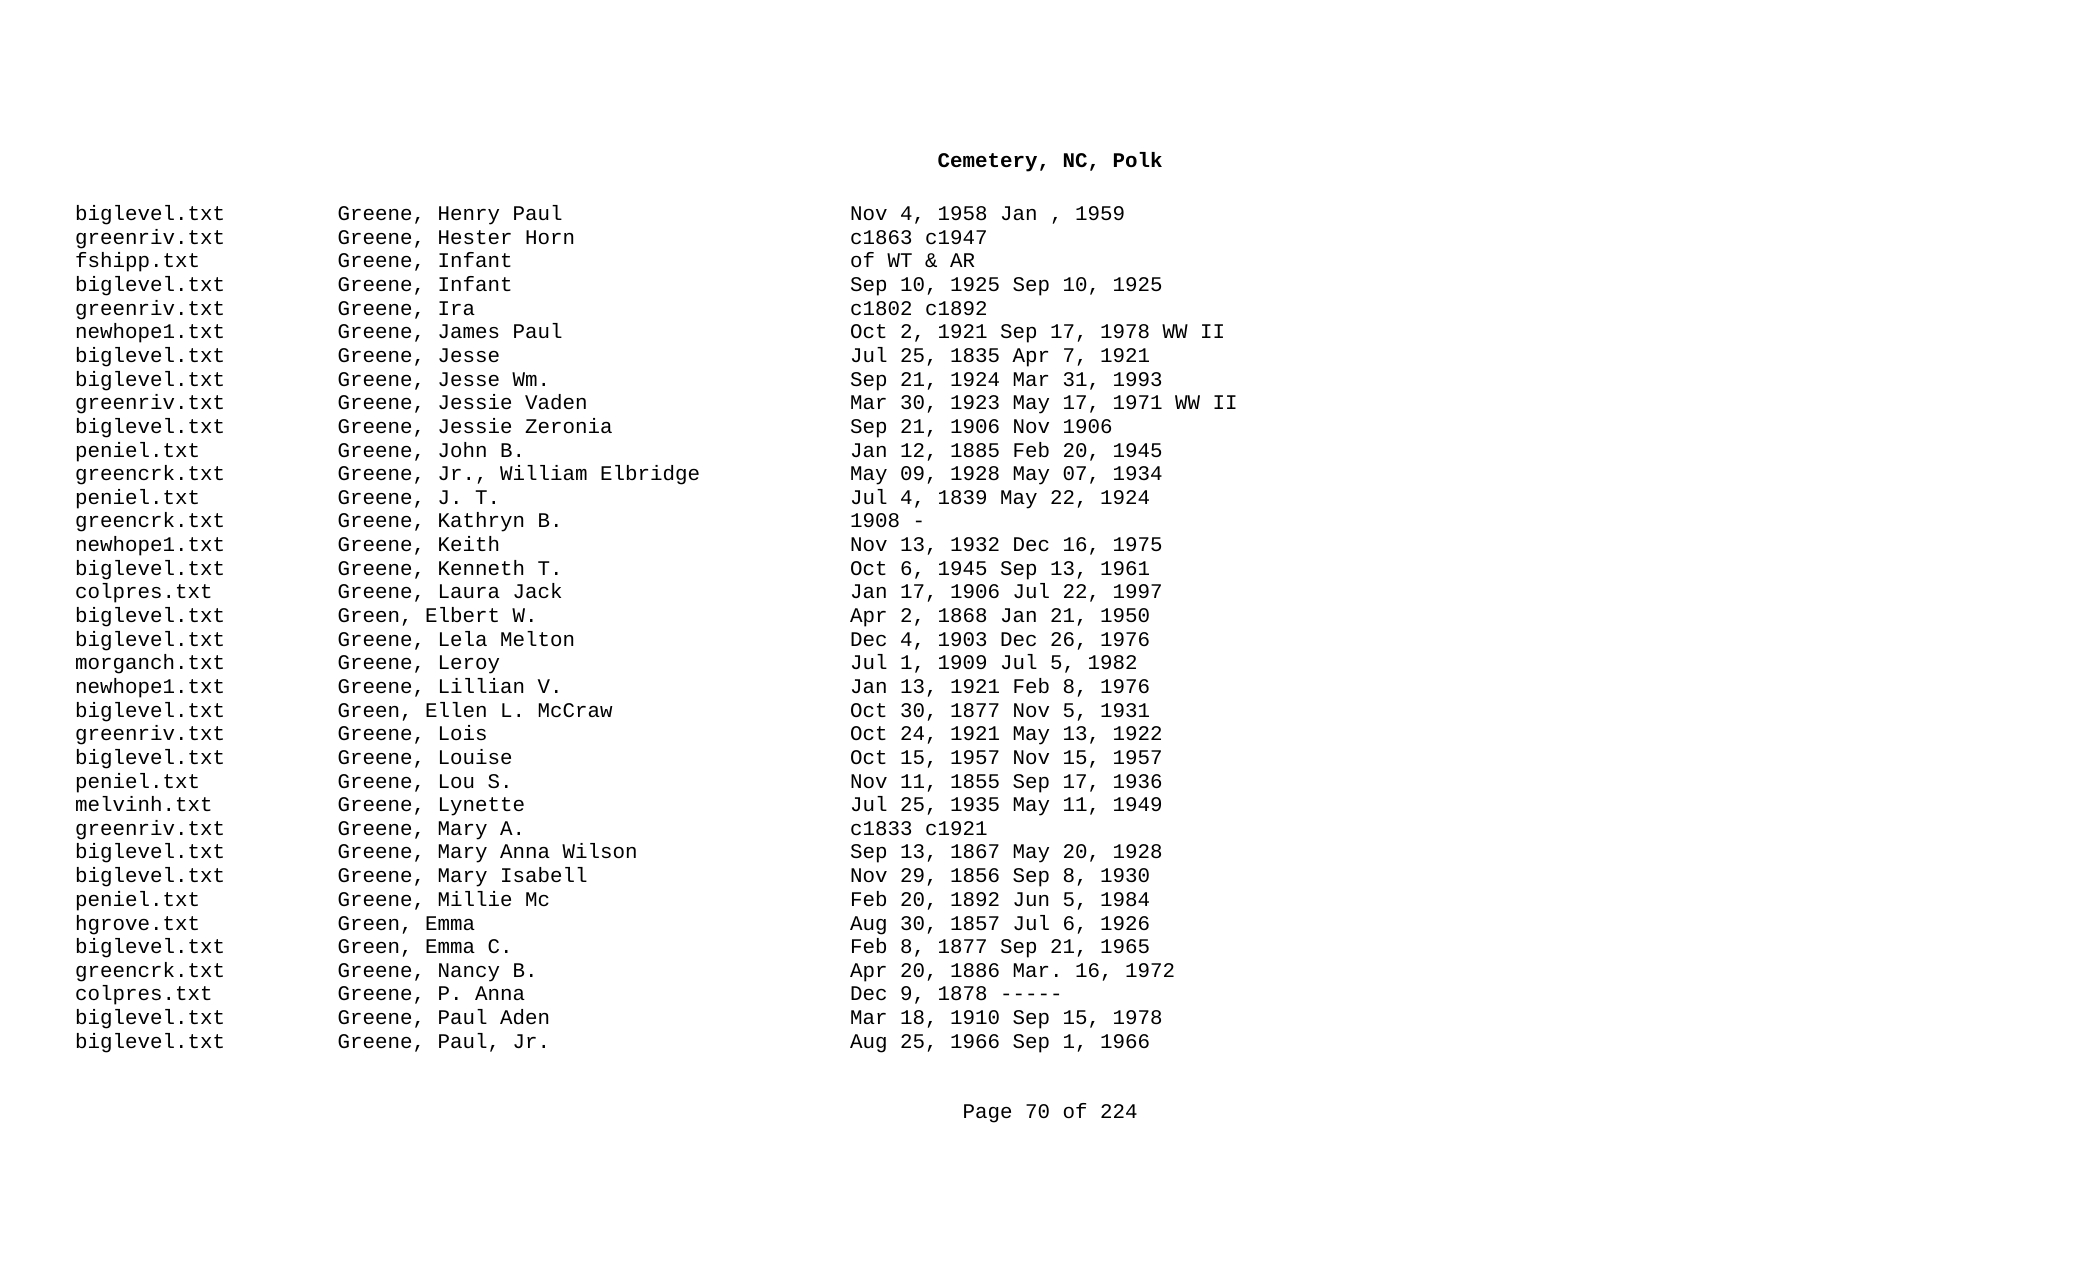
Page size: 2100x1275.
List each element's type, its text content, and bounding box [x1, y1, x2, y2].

text greencrk.txt Greene, Jr., William Elbridge May 09, 1928 May 07, 1934 [75, 463, 2025, 487]
text greenriv.txt Greene, Ira c1802 c1892 [75, 298, 2025, 321]
text peniel.txt Greene, John B. Jan 12, 1885 Feb 20, 1945 [75, 439, 2025, 463]
text greenriv.txt Greene, Lois Oct 24, 1921 May 13, 1922 [75, 723, 2025, 747]
text greencrk.txt Greene, Nancy B. Apr 20, 1886 Mar. 16, 1972 [75, 960, 2025, 983]
text peniel.txt Greene, Lou S. Nov 11, 1855 Sep 17, 1936 [75, 771, 2025, 794]
text biglevel.txt Greene, Jesse Wm. Sep 21, 1924 Mar 31, 1993 [75, 369, 2025, 392]
text hgrove.txt Green, Emma Aug 30, 1857 Jul 6, 1926 [75, 912, 2025, 936]
text peniel.txt Greene, Millie Mc Feb 20, 1892 Jun 5, 1984 [75, 889, 2025, 912]
text biglevel.txt Greene, Infant Sep 10, 1925 Sep 10, 1925 [75, 274, 2025, 298]
text greenriv.txt Greene, Hester Horn c1863 c1947 [75, 227, 2025, 250]
text biglevel.txt Greene, Jessie Zeronia Sep 21, 1906 Nov 1906 [75, 416, 2025, 439]
text biglevel.txt Green, Elbert W. Apr 2, 1868 Jan 21, 1950 [75, 605, 2025, 629]
text newhope1.txt Greene, Keith Nov 13, 1932 Dec 16, 1975 [75, 534, 2025, 558]
text newhope1.txt Greene, Lillian V. Jan 13, 1921 Feb 8, 1976 [75, 676, 2025, 700]
text biglevel.txt Greene, Henry Paul Nov 4, 1958 Jan , 1959 [75, 203, 2025, 227]
text greencrk.txt Greene, Kathryn B. 1908 - [75, 511, 2025, 534]
text biglevel.txt Green, Ellen L. McCraw Oct 30, 1877 Nov 5, 1931 [75, 700, 2025, 723]
text biglevel.txt Green, Emma C. Feb 8, 1877 Sep 21, 1965 [75, 936, 2025, 960]
text biglevel.txt Greene, Paul Aden Mar 18, 1910 Sep 15, 1978 [75, 1007, 2025, 1031]
text biglevel.txt Greene, Louise Oct 15, 1957 Nov 15, 1957 [75, 747, 2025, 771]
text biglevel.txt Greene, Paul, Jr. Aug 25, 1966 Sep 1, 1966 [75, 1031, 2025, 1054]
text morganch.txt Greene, Leroy Jul 1, 1909 Jul 5, 1982 [75, 652, 2025, 676]
text colpres.txt Greene, Laura Jack Jan 17, 1906 Jul 22, 1997 [75, 581, 2025, 605]
text biglevel.txt Greene, Mary Anna Wilson Sep 13, 1867 May 20, 1928 [75, 842, 2025, 865]
text biglevel.txt Greene, Lela Melton Dec 4, 1903 Dec 26, 1976 [75, 629, 2025, 652]
text melvinh.txt Greene, Lynette Jul 25, 1935 May 11, 1949 [75, 794, 2025, 818]
text biglevel.txt Greene, Mary Isabell Nov 29, 1856 Sep 8, 1930 [75, 865, 2025, 889]
text newhope1.txt Greene, James Paul Oct 2, 1921 Sep 17, 1978 WW II [75, 321, 2025, 345]
text fshipp.txt Greene, Infant of WT & AR [75, 250, 2025, 274]
text colpres.txt Greene, P. Anna Dec 9, 1878 ----- [75, 983, 2025, 1007]
text biglevel.txt Greene, Kenneth T. Oct 6, 1945 Sep 13, 1961 [75, 558, 2025, 581]
text peniel.txt Greene, J. T. Jul 4, 1839 May 22, 1924 [75, 487, 2025, 511]
text greenriv.txt Greene, Mary A. c1833 c1921 [75, 818, 2025, 842]
text greenriv.txt Greene, Jessie Vaden Mar 30, 1923 May 17, 1971 WW II [75, 392, 2025, 416]
text biglevel.txt Greene, Jesse Jul 25, 1835 Apr 7, 1921 [75, 345, 2025, 369]
